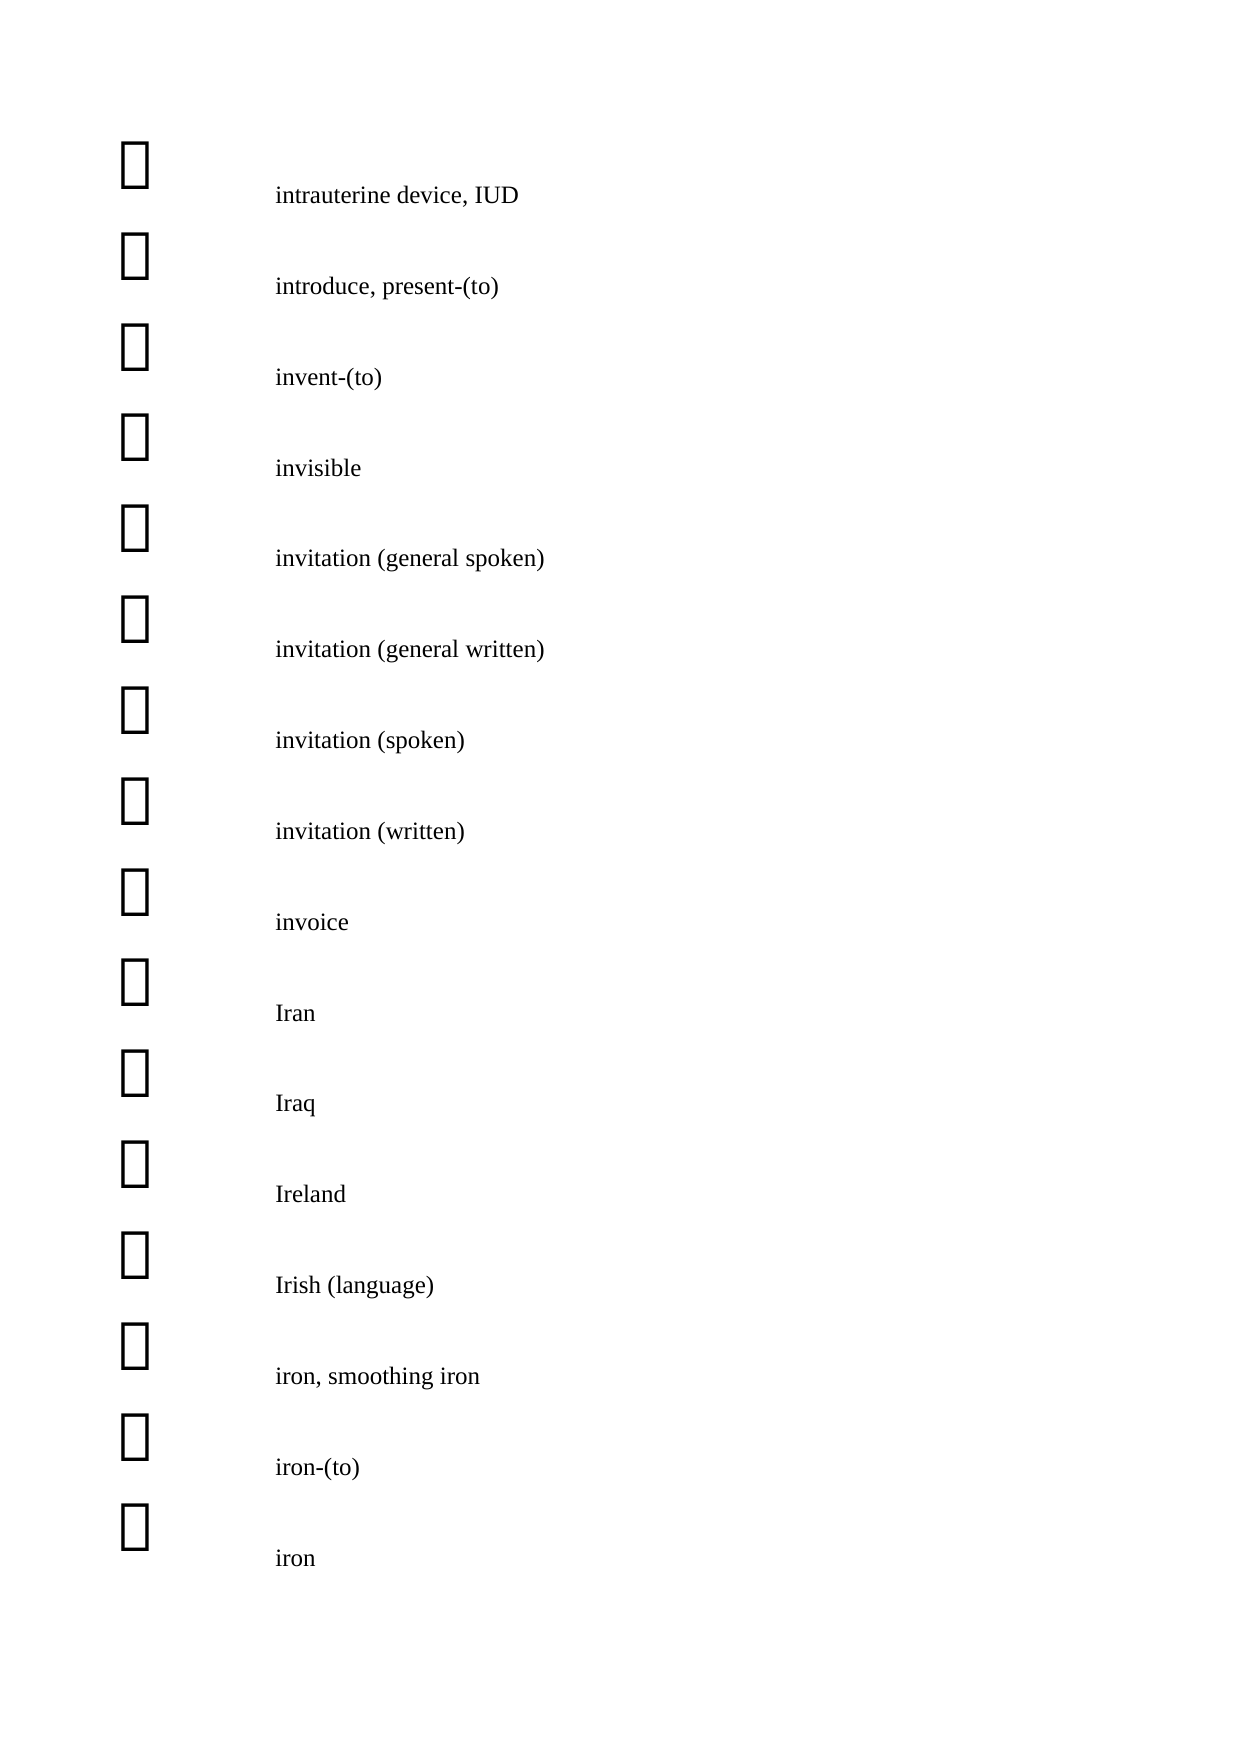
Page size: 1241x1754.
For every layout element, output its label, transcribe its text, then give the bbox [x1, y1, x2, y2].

table_cell invisible [275, 391, 949, 481]
table_cell iron-(to) [275, 1390, 949, 1481]
table_cell  [115, 209, 275, 300]
table_cell invitation (spoken) [275, 663, 949, 754]
table_cell  [115, 1208, 275, 1299]
table_cell  [115, 1026, 275, 1117]
table_cell  [115, 481, 275, 572]
table_cell  [115, 754, 275, 845]
table_cell  [115, 572, 275, 663]
table_cell iron [275, 1481, 949, 1571]
table_cell  [115, 1390, 275, 1481]
table_cell invitation (general written) [275, 572, 949, 663]
table_cell invitation (written) [275, 754, 949, 845]
table_cell Ireland [275, 1117, 949, 1208]
table_cell  [115, 936, 275, 1026]
table_cell intrauterine device, IUD [275, 118, 949, 209]
table_cell  [115, 1481, 275, 1571]
table_cell  [115, 118, 275, 209]
table_cell Irish (language) [275, 1208, 949, 1299]
table_cell invent-(to) [275, 300, 949, 391]
table_cell  [115, 391, 275, 481]
table_cell invoice [275, 845, 949, 936]
table_cell  [115, 845, 275, 936]
table_cell iron, smoothing iron [275, 1299, 949, 1390]
table_cell Iraq [275, 1026, 949, 1117]
table_cell Iran [275, 936, 949, 1026]
table_cell  [115, 300, 275, 391]
table_cell  [115, 1117, 275, 1208]
table_cell invitation (general spoken) [275, 481, 949, 572]
table_cell  [115, 1299, 275, 1390]
table_cell  [115, 663, 275, 754]
table_cell introduce, present-(to) [275, 209, 949, 300]
